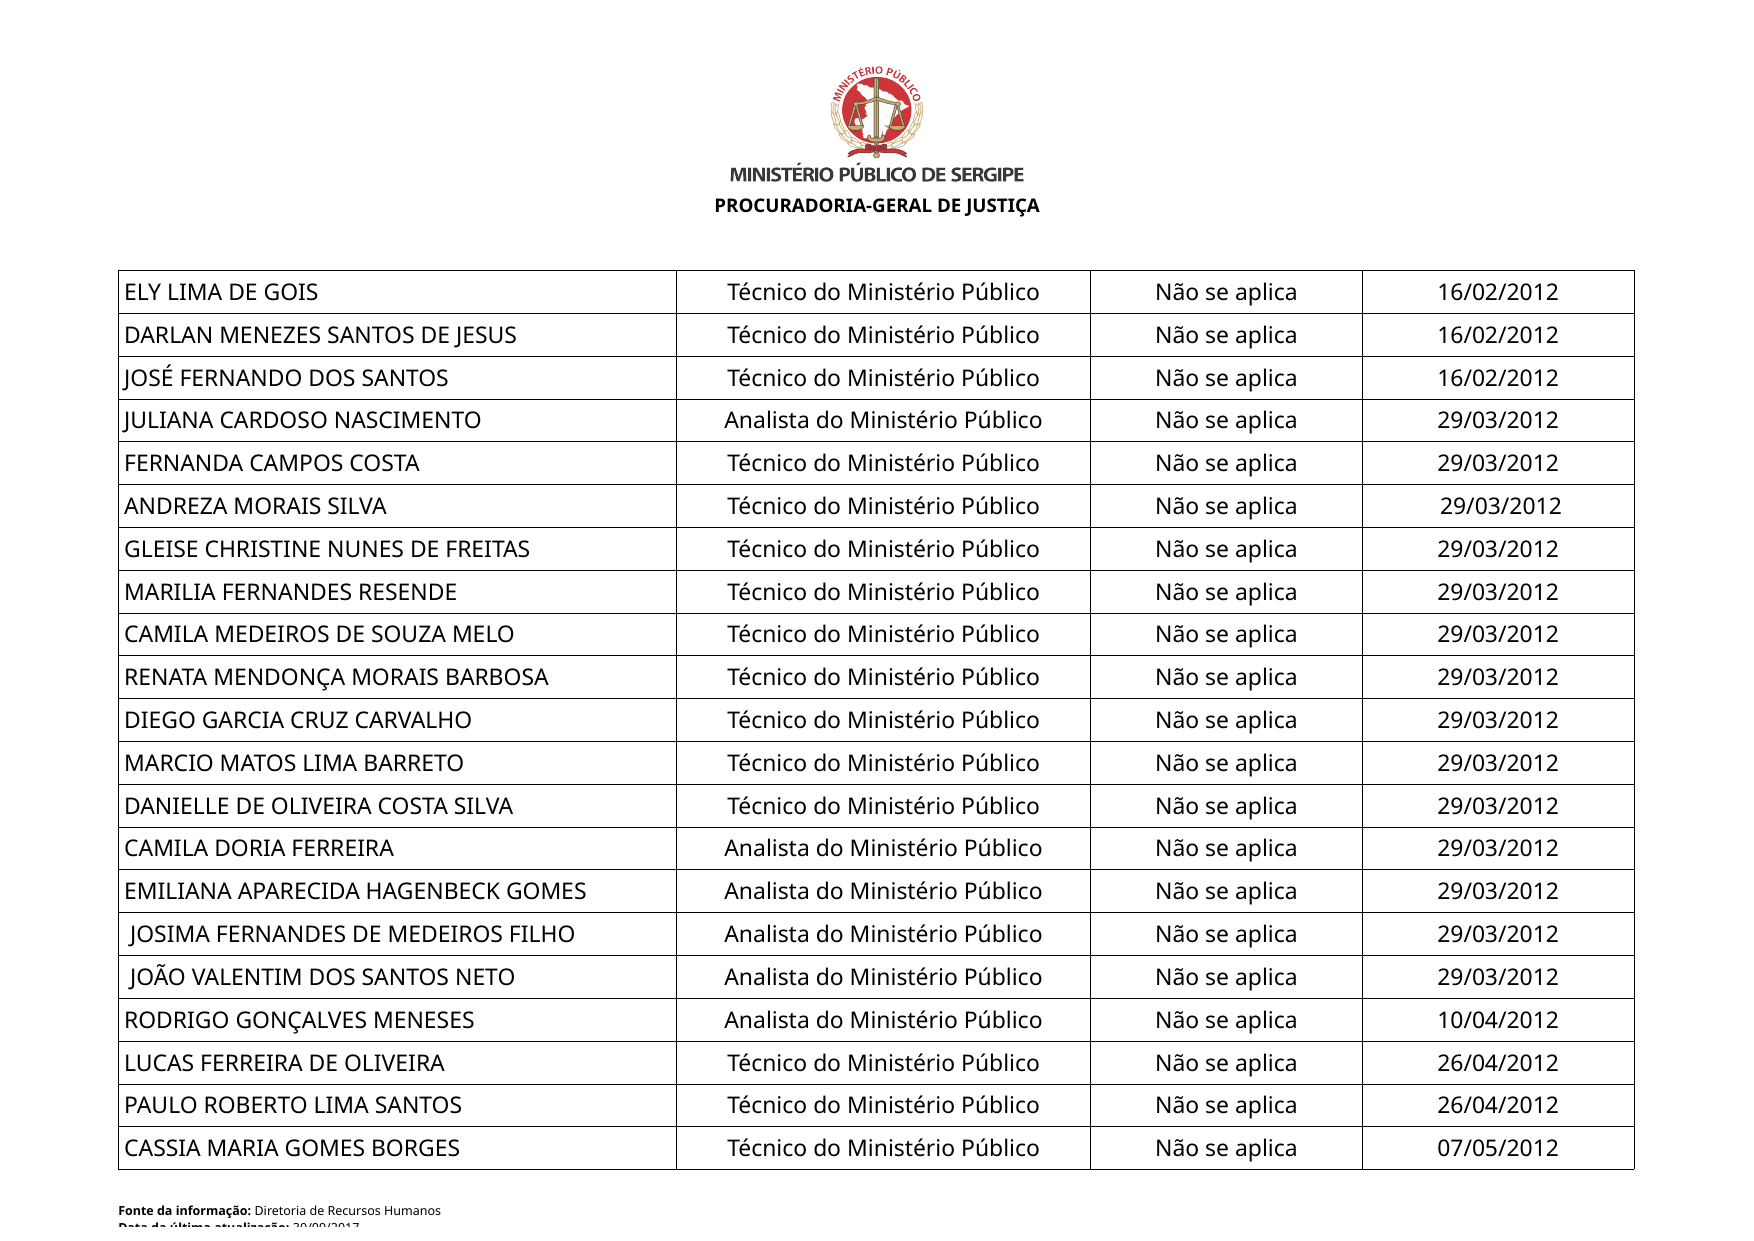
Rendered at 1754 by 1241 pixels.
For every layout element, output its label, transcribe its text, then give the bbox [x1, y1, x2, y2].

table_cell Técnico do Ministério Público [677, 271, 1090, 313]
table_cell Não se aplica [1091, 1127, 1362, 1169]
table_cell JOÃO VALENTIM DOS SANTOS NETO [119, 956, 676, 998]
table_cell Analista do Ministério Público [677, 999, 1090, 1041]
table_cell 29/03/2012 [1363, 870, 1634, 912]
table_cell 29/03/2012 [1363, 785, 1634, 827]
table_cell 29/03/2012 [1363, 571, 1634, 612]
table_cell Não se aplica [1091, 357, 1362, 398]
table_cell 29/03/2012 [1363, 485, 1634, 527]
table_cell Não se aplica [1091, 742, 1362, 784]
table_cell 10/04/2012 [1363, 999, 1634, 1041]
table_cell MARILIA FERNANDES RESENDE [119, 571, 676, 612]
table_cell LUCAS FERREIRA DE OLIVEIRA [119, 1042, 676, 1083]
table_cell JULIANA CARDOSO NASCIMENTO [119, 400, 676, 441]
table_cell Não se aplica [1091, 271, 1362, 313]
table_cell ELY LIMA DE GOIS [119, 271, 676, 313]
table_cell Técnico do Ministério Público [677, 528, 1090, 570]
table_cell 16/02/2012 [1363, 314, 1634, 356]
table_cell 16/02/2012 [1363, 357, 1634, 398]
picture [730, 66, 1024, 185]
table_cell Não se aplica [1091, 400, 1362, 441]
table_cell Técnico do Ministério Público [677, 314, 1090, 356]
table_cell Não se aplica [1091, 314, 1362, 356]
table_cell Técnico do Ministério Público [677, 1042, 1090, 1083]
table_cell Técnico do Ministério Público [677, 1085, 1090, 1126]
table_cell Não se aplica [1091, 870, 1362, 912]
table_cell Técnico do Ministério Público [677, 785, 1090, 827]
table_cell 29/03/2012 [1363, 828, 1634, 869]
table_cell Não se aplica [1091, 485, 1362, 527]
table_cell Técnico do Ministério Público [677, 1127, 1090, 1169]
table_cell CASSIA MARIA GOMES BORGES [119, 1127, 676, 1169]
table_cell Analista do Ministério Público [677, 828, 1090, 869]
table_cell RODRIGO GONÇALVES MENESES [119, 999, 676, 1041]
table_cell Não se aplica [1091, 828, 1362, 869]
table_cell MARCIO MATOS LIMA BARRETO [119, 742, 676, 784]
table_cell Não se aplica [1091, 999, 1362, 1041]
table_cell DARLAN MENEZES SANTOS DE JESUS [119, 314, 676, 356]
table_cell Analista do Ministério Público [677, 400, 1090, 441]
table_cell 29/03/2012 [1363, 442, 1634, 484]
table_cell 29/03/2012 [1363, 913, 1634, 955]
table_cell Não se aplica [1091, 1085, 1362, 1126]
table_cell Técnico do Ministério Público [677, 357, 1090, 398]
table_cell Técnico do Ministério Público [677, 742, 1090, 784]
table_cell 07/05/2012 [1363, 1127, 1634, 1169]
table_cell Técnico do Ministério Público [677, 571, 1090, 612]
table_cell 29/03/2012 [1363, 400, 1634, 441]
table_cell Não se aplica [1091, 913, 1362, 955]
table_cell EMILIANA APARECIDA HAGENBECK GOMES [119, 870, 676, 912]
table_cell DANIELLE DE OLIVEIRA COSTA SILVA [119, 785, 676, 827]
table_cell 29/03/2012 [1363, 614, 1634, 655]
table_cell 29/03/2012 [1363, 656, 1634, 698]
table_cell Não se aplica [1091, 785, 1362, 827]
table_cell ANDREZA MORAIS SILVA [119, 485, 676, 527]
table_cell Técnico do Ministério Público [677, 485, 1090, 527]
table_cell Técnico do Ministério Público [677, 656, 1090, 698]
table_cell CAMILA MEDEIROS DE SOUZA MELO [119, 614, 676, 655]
table_cell 29/03/2012 [1363, 956, 1634, 998]
table_cell Não se aplica [1091, 1042, 1362, 1083]
table_cell Não se aplica [1091, 699, 1362, 741]
table_cell JOSÉ FERNANDO DOS SANTOS [119, 357, 676, 398]
table_cell Analista do Ministério Público [677, 870, 1090, 912]
table_cell Não se aplica [1091, 571, 1362, 612]
table_cell DIEGO GARCIA CRUZ CARVALHO [119, 699, 676, 741]
table_cell CAMILA DORIA FERREIRA [119, 828, 676, 869]
table_cell PAULO ROBERTO LIMA SANTOS [119, 1085, 676, 1126]
table_cell Técnico do Ministério Público [677, 614, 1090, 655]
table_cell 26/04/2012 [1363, 1085, 1634, 1126]
table_cell 29/03/2012 [1363, 699, 1634, 741]
table_cell 16/02/2012 [1363, 271, 1634, 313]
table_cell Não se aplica [1091, 656, 1362, 698]
table_cell FERNANDA CAMPOS COSTA [119, 442, 676, 484]
table_cell Não se aplica [1091, 528, 1362, 570]
table_cell Não se aplica [1091, 442, 1362, 484]
table_cell Não se aplica [1091, 614, 1362, 655]
table_cell Não se aplica [1091, 956, 1362, 998]
table_cell RENATA MENDONÇA MORAIS BARBOSA [119, 656, 676, 698]
table_cell 26/04/2012 [1363, 1042, 1634, 1083]
table_cell Analista do Ministério Público [677, 956, 1090, 998]
table_cell Técnico do Ministério Público [677, 442, 1090, 484]
table_cell 29/03/2012 [1363, 742, 1634, 784]
table_cell GLEISE CHRISTINE NUNES DE FREITAS [119, 528, 676, 570]
table_cell JOSIMA FERNANDES DE MEDEIROS FILHO [119, 913, 676, 955]
table_cell Analista do Ministério Público [677, 913, 1090, 955]
table_cell 29/03/2012 [1363, 528, 1634, 570]
table_cell Técnico do Ministério Público [677, 699, 1090, 741]
